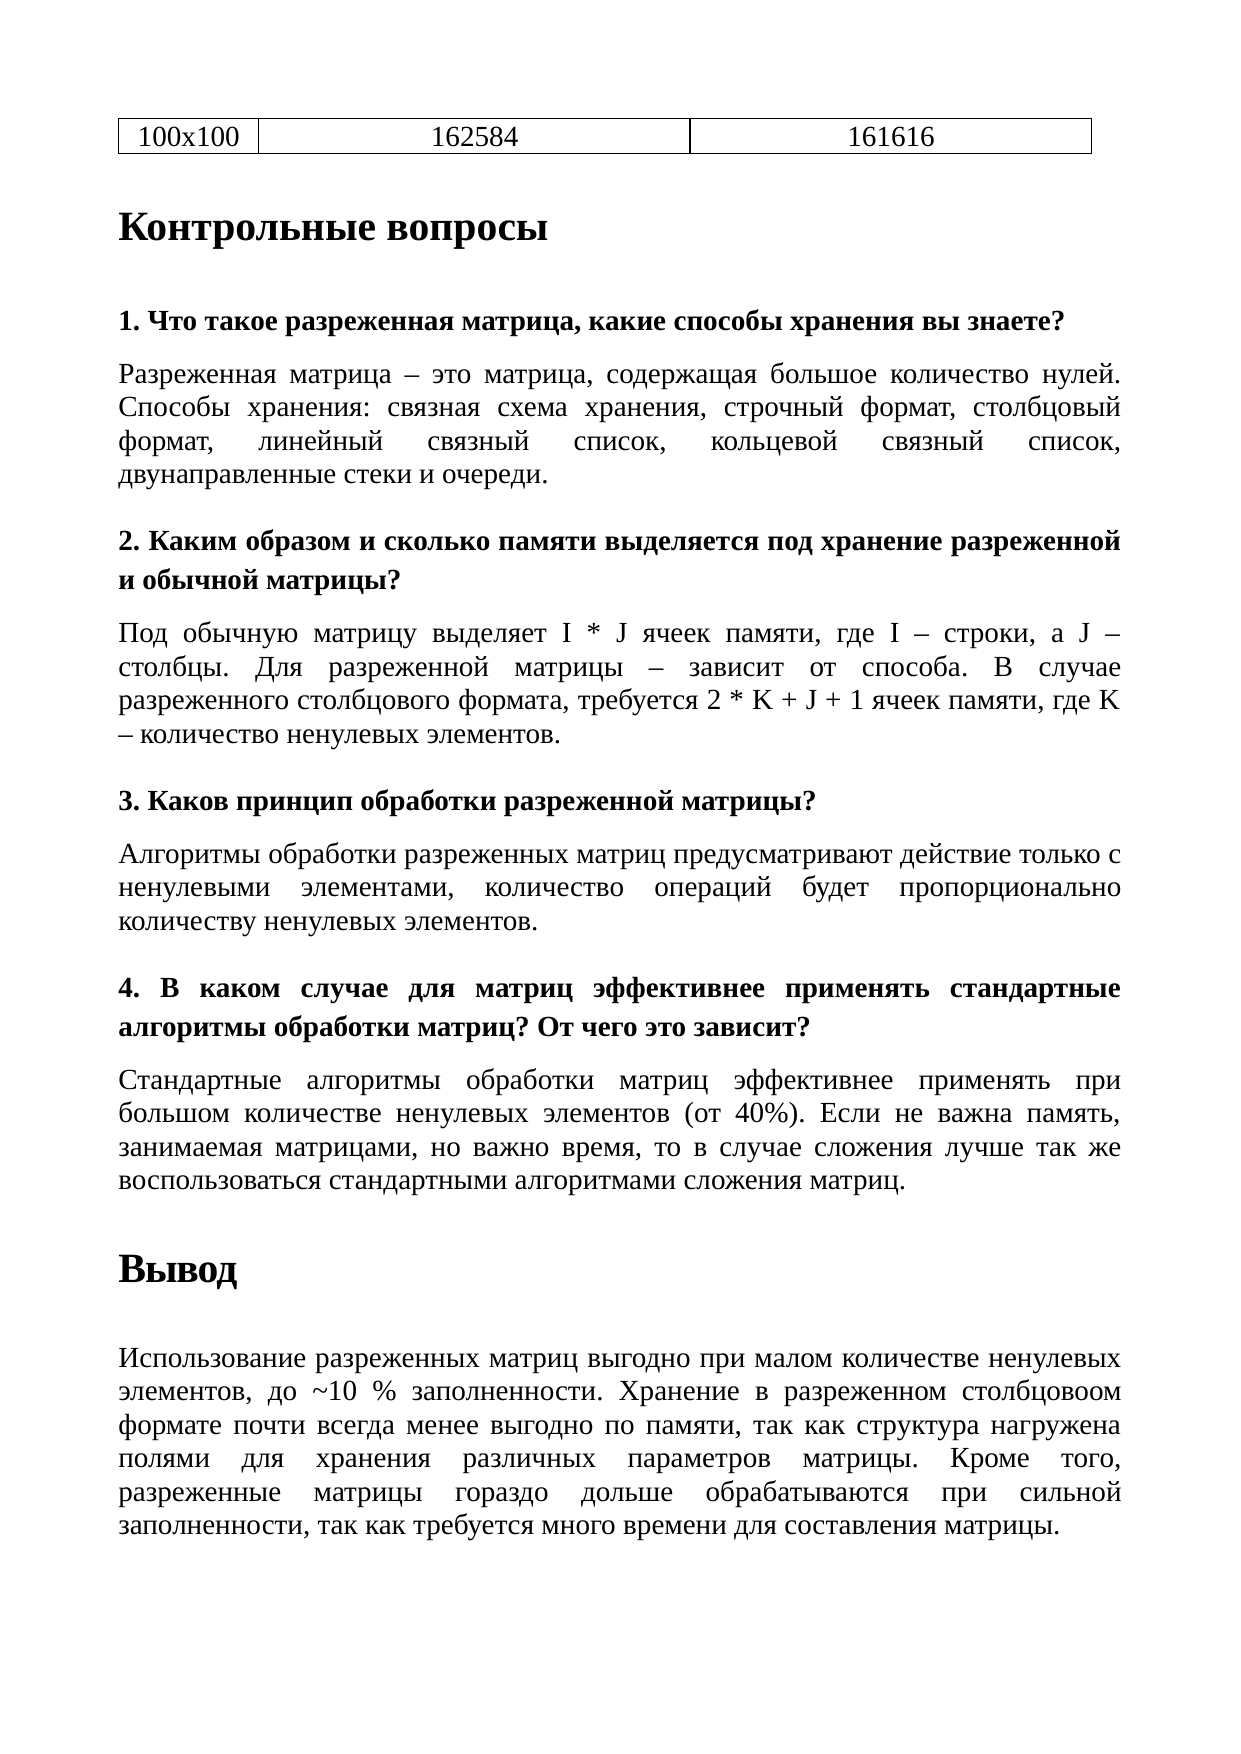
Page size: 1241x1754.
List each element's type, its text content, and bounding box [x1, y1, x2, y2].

text Алгоритмы обработки разреженных матриц предусматривают действие только с ненулевыми элементами, количество операций будет пропорционально количеству ненулевых элементов. [118, 836, 1122, 937]
text Стандартные алгоритмы обработки матриц эффективнее применять при большом количестве ненулевых элементов (от 40%). Если не важна память, занимаемая матрицами, но важно время, то в случае сложения лучше так же воспользоваться стандартными алгоритмами сложения матриц. [118, 1062, 1122, 1196]
table_cell 100х100 [119, 119, 258, 153]
text 1. Что такое разреженная матрица, какие способы хранения вы знаете? [118, 303, 1122, 336]
title Вывод [118, 1244, 1122, 1292]
table_cell 161616 [691, 119, 1091, 153]
text 3. Каков принцип обработки разреженной матрицы? [118, 783, 1122, 816]
table_cell 162584 [259, 119, 689, 153]
text 2. Каким образом и сколько памяти выделяется под хранение разреженной и обычной матрицы? [118, 523, 1122, 596]
text 4. В каком случае для матриц эффективнее применять стандартные алгоритмы обработки матриц? От чего это зависит? [118, 970, 1122, 1042]
text Разреженная матрица – это матрица, содержащая большое количество нулей. Способы хранения: связная схема хранения, строчный формат, столбцовый формат, линейный связный список, кольцевой связный список, двунаправленные стеки и очереди. [118, 356, 1122, 490]
text Использование разреженных матриц выгодно при малом количестве ненулевых элементов, до ~10 % заполненности. Хранение в разреженном столбцовоом формате почти всегда менее выгодно по памяти, так как структура нагружена полями для хранения различных параметров матрицы. Кроме того, разреженные матрицы гораздо дольше обрабатываются при сильной заполненности, так как требуется много времени для составления матрицы. [118, 1340, 1122, 1541]
text Под обычную матрицу выделяет I * J ячеек памяти, где I – строки, а J – столбцы. Для разреженной матрицы – зависит от способа. В случае разреженного столбцового формата, требуется 2 * K + J + 1 ячеек памяти, где K – количество ненулевых элементов. [118, 615, 1122, 749]
text Контрольные вопросы [118, 202, 1122, 249]
